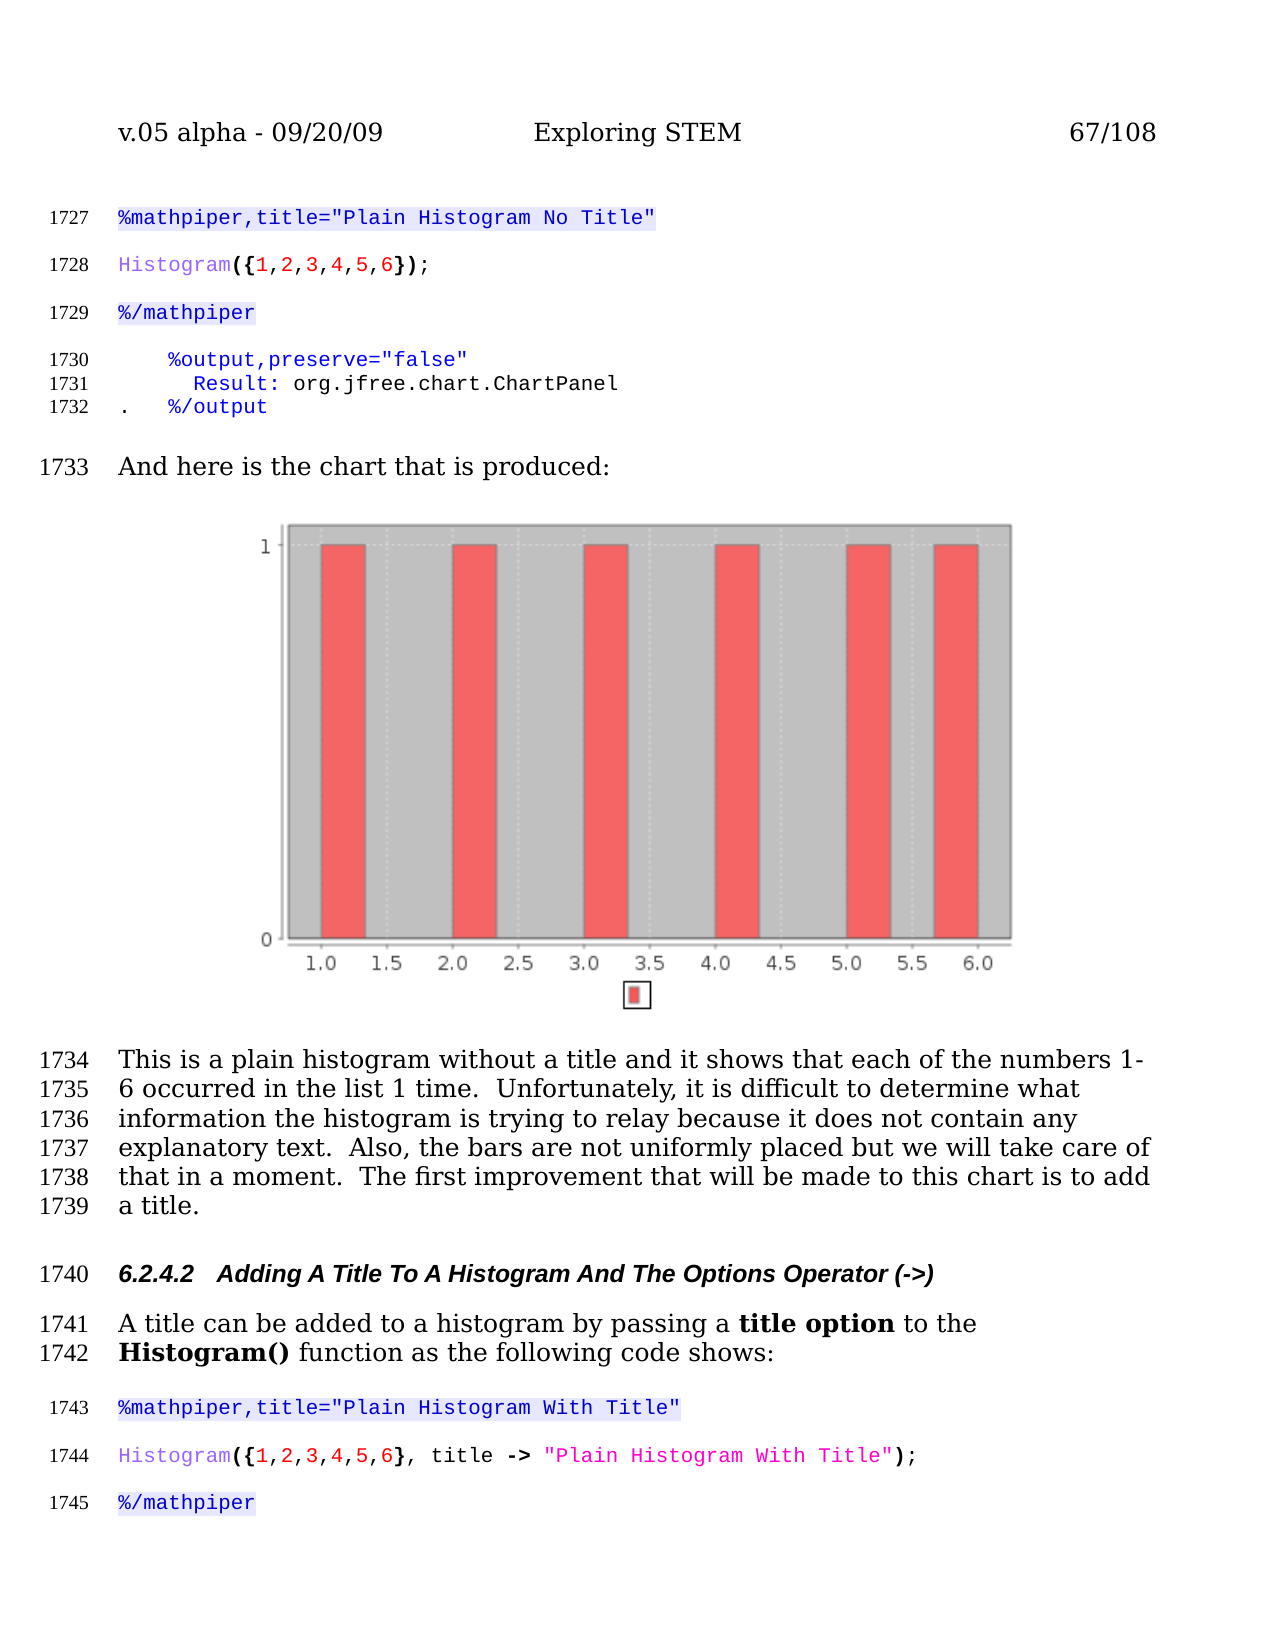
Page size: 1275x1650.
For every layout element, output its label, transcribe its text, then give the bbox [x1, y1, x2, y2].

text %mathpiper,title="Plain Histogram No Title" [118, 207, 1157, 231]
text . %/output [118, 396, 1157, 420]
picture [245, 513, 1030, 1011]
text This is a plain histogram without a title and it shows that each of the numbers 1-6 occurred in the list 1 time. Unfortunately, it is difficult to determine what information the histogram is trying to relay because it does not contain any explanatory text. Also, the bars are not uniformly placed but we will take care of that in a moment. The first improvement that will be made to this chart is to add a title. [118, 1045, 1157, 1220]
text Histogram({1,2,3,4,5,6}); [118, 254, 1157, 278]
text Result: org.jfree.chart.ChartPanel [118, 373, 1157, 396]
text Histogram({1,2,3,4,5,6}, title -> "Plain Histogram With Title"); [118, 1445, 1157, 1468]
text And here is the chart that is produced: [118, 452, 1157, 482]
text %/mathpiper [118, 1492, 1157, 1516]
text %mathpiper,title="Plain Histogram With Title" [118, 1397, 1157, 1421]
text %/mathpiper [118, 302, 1157, 325]
subtitle Adding A Title To A Histogram And The Options Operator (->) [118, 1259, 1157, 1288]
text %output,preserve="false" [118, 349, 1157, 373]
text A title can be added to a histogram by passing a title option to the Histogram() function as the following code shows: [118, 1309, 1157, 1368]
